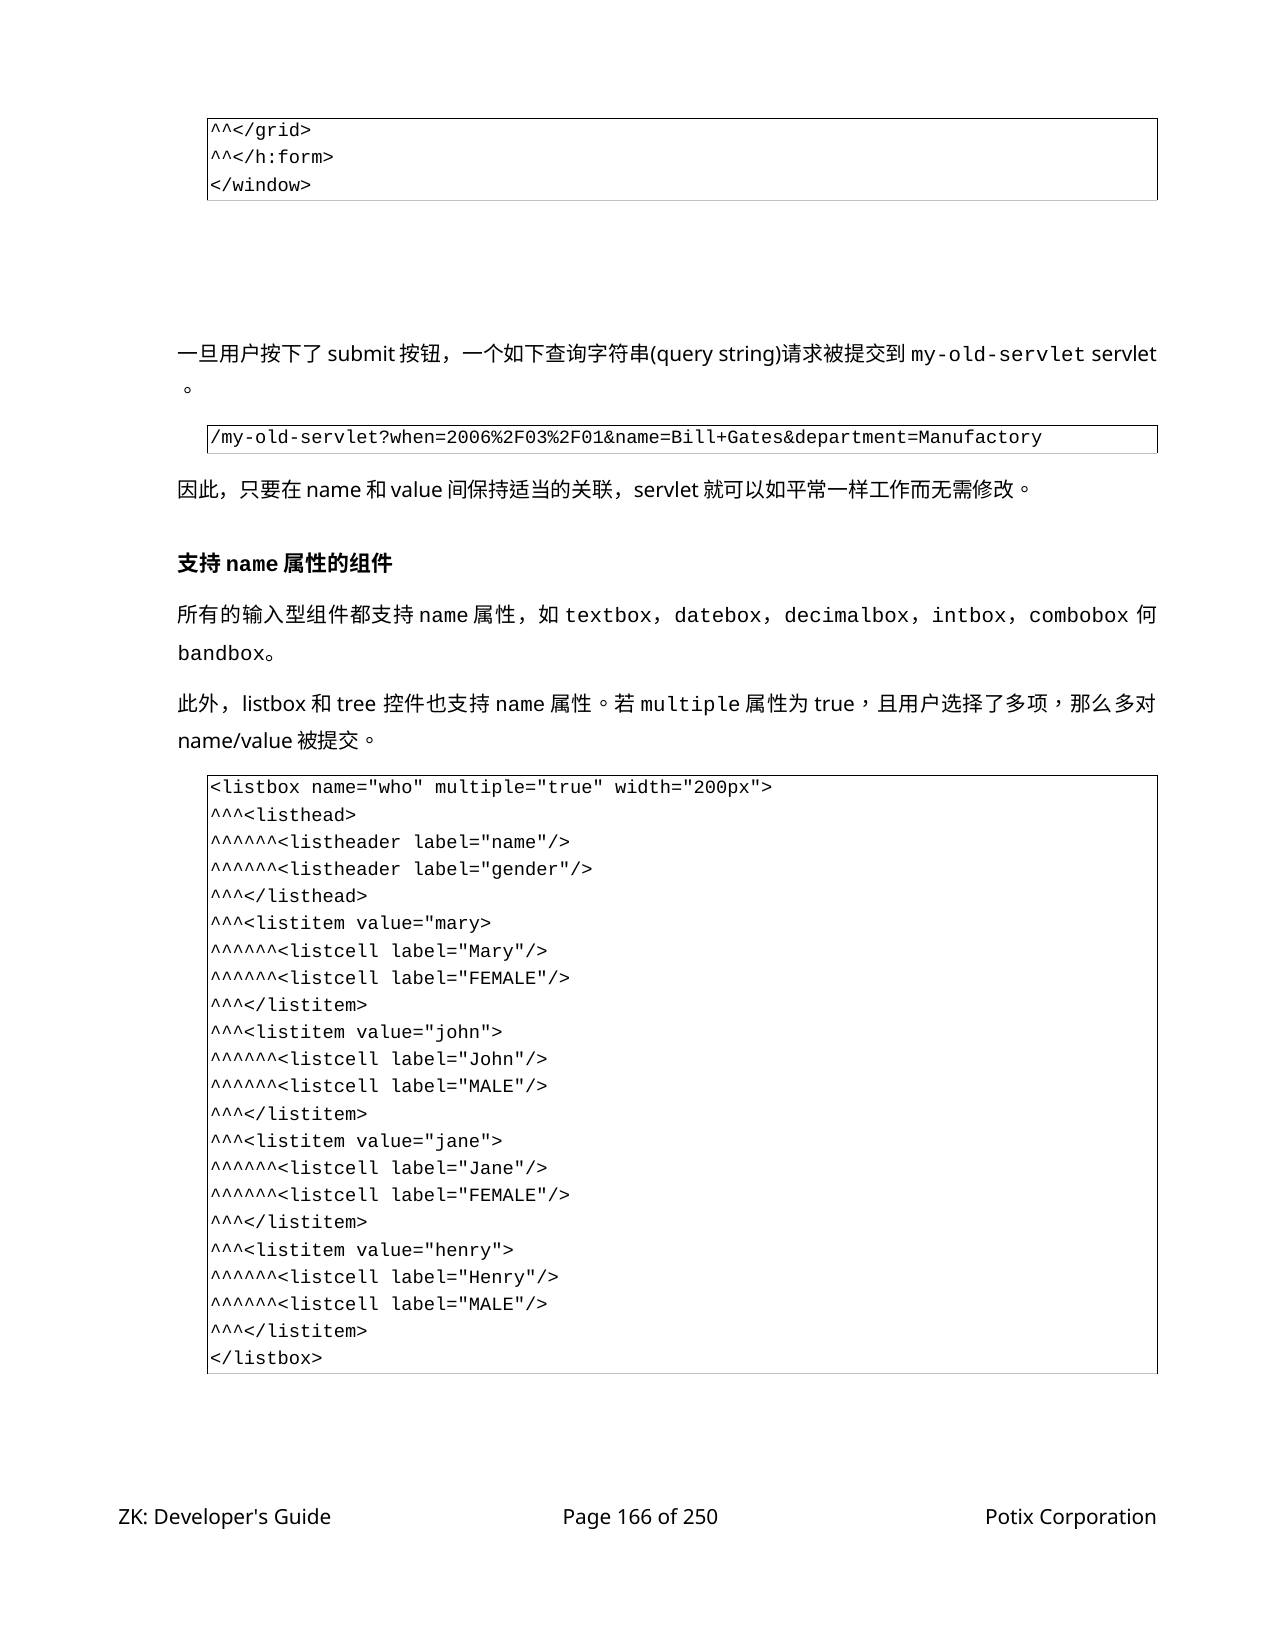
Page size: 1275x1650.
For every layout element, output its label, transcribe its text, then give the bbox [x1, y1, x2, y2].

text ^^^</listitem> [208, 1102, 1157, 1126]
subtitle 支持name属性的组件 [177, 546, 1157, 578]
text ^^^^^^<listheader label="name"/> [208, 830, 1157, 854]
text ^^^<listitem value="mary> [208, 911, 1157, 936]
text ^^^</listitem> [208, 993, 1157, 1017]
text /my-old-servlet?when=2006%2F03%2F01&name=Bill+Gates&department=Manufactory [208, 426, 1157, 453]
text 因此，只要在name和value间保持适当的关联，servlet就可以如平常一样工作而无需修改。 [177, 473, 1157, 503]
text 此外，listbox和tree 控件也支持name属性。若multiple属性为true，且用户选择了多项，那么多对name/value被提交。 [177, 687, 1157, 755]
text ^^^</listhead> [208, 884, 1157, 908]
text ^^^^^^<listcell label="John"/> [208, 1047, 1157, 1071]
text ^^^</listitem> [208, 1210, 1157, 1234]
text </listbox> [208, 1346, 1157, 1373]
text ^^^^^^<listcell label="MALE"/> [208, 1074, 1157, 1099]
text ^^^^^^<listcell label="FEMALE"/> [208, 1183, 1157, 1207]
text 所有的输入型组件都支持name属性，如textbox，datebox，decimalbox，intbox，combobox 何 bandbox。 [177, 598, 1157, 666]
text ^^^^^^<listcell label="Jane"/> [208, 1156, 1157, 1180]
text ^^^<listitem value="jane"> [208, 1129, 1157, 1153]
text ^^</h:form> [208, 145, 1157, 169]
text ^^^<listitem value="john"> [208, 1020, 1157, 1044]
text ^^^</listitem> [208, 1319, 1157, 1343]
text ^^^<listitem value="henry"> [208, 1237, 1157, 1262]
text 一旦用户按下了submit按钮，一个如下查询字符串(query string)请求被提交到my-old-servlet servlet 。 [177, 337, 1157, 405]
text ^^^^^^<listcell label="FEMALE"/> [208, 966, 1157, 990]
text <listbox name="who" multiple="true" width="200px"> [208, 776, 1157, 799]
text ^^^^^^<listheader label="gender"/> [208, 857, 1157, 881]
text </window> [208, 172, 1157, 200]
text ^^^^^^<listcell label="Mary"/> [208, 938, 1157, 963]
text ^^^<listhead> [208, 802, 1157, 827]
text ^^</grid> [208, 119, 1157, 142]
text ^^^^^^<listcell label="MALE"/> [208, 1292, 1157, 1316]
text ^^^^^^<listcell label="Henry"/> [208, 1265, 1157, 1289]
